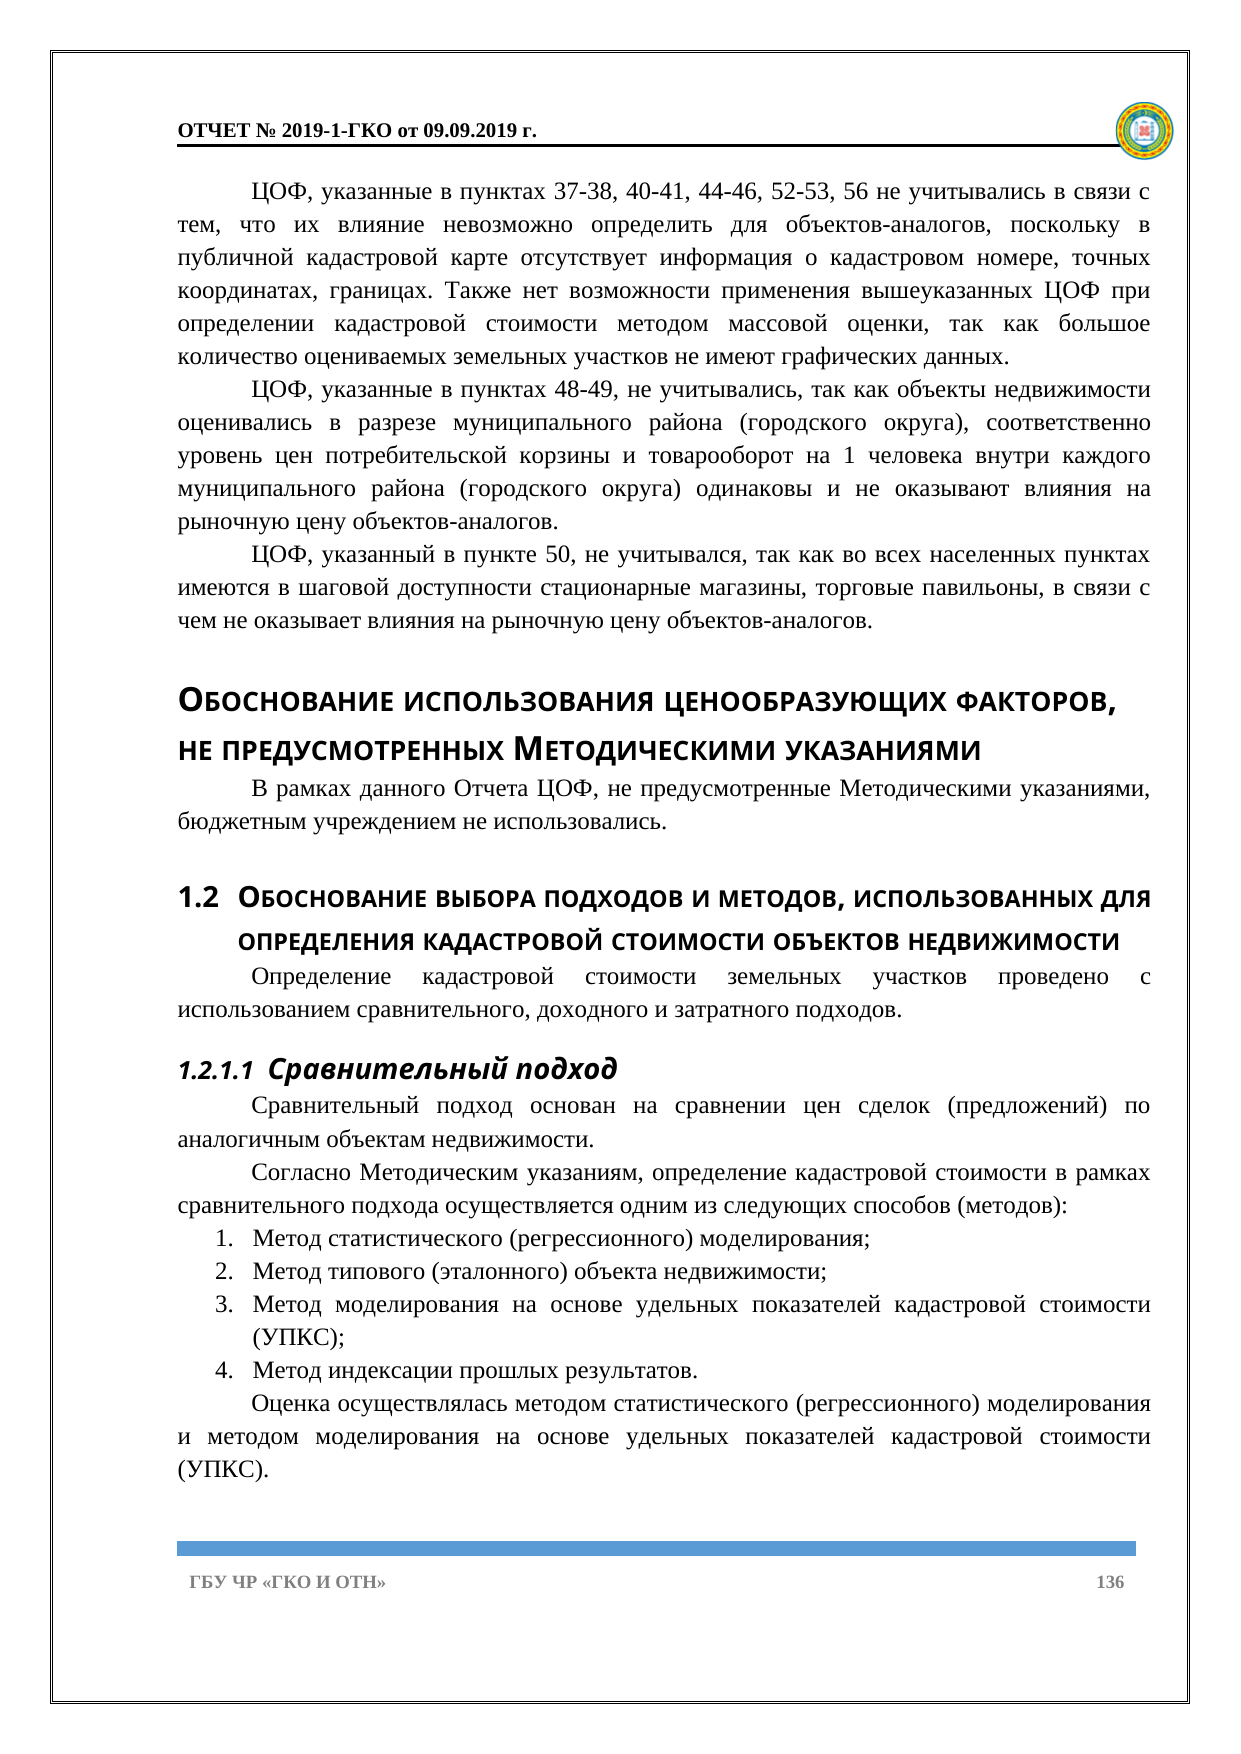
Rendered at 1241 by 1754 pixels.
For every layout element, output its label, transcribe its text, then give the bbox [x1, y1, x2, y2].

list Метод моделирования на основе удельных показателей кадастровой стоимости (УПКС); [215, 1289, 1152, 1351]
subtitle Обоснование выбора подходов и методов, использованных для определения кадастровой стоимости объектов недвижимости [177, 877, 1152, 959]
list Метод типового (эталонного) объекта недвижимости; [215, 1256, 1152, 1284]
text Согласно Методическим указаниям, определение кадастровой стоимости в рамках сравнительного подхода осуществляется одним из следующих способов (методов): [177, 1157, 1152, 1218]
subtitle Обоснование использования ценообразующих факторов, не предусмотренных Методическими указаниями [177, 676, 1152, 770]
text Оценка осуществлялась методом статистического (регрессионного) моделирования и методом моделирования на основе удельных показателей кадастровой стоимости (УПКС). [177, 1388, 1152, 1483]
text Сравнительный подход основан на сравнении цен сделок (предложений) по аналогичным объектам недвижимости. [177, 1091, 1152, 1152]
list Метод индексации прошлых результатов. [215, 1355, 1152, 1383]
text ЦОФ, указанный в пункте 50, не учитывался, так как во всех населенных пунктах имеются в шаговой доступности стационарные магазины, торговые павильоны, в связи с чем не оказывает влияния на рыночную цену объектов-аналогов. [177, 539, 1152, 634]
text Определение кадастровой стоимости земельных участков проведено с использованием сравнительного, доходного и затратного подходов. [177, 961, 1152, 1023]
text ЦОФ, указанные в пунктах 48-49, не учитывались, так как объекты недвижимости оценивались в разрезе муниципального района (городского округа), соответственно уровень цен потребительской корзины и товарооборот на 1 человека внутри каждого муниципального района (городского округа) одинаковы и не оказывают влияния на рыночную цену объектов-аналогов. [177, 374, 1152, 535]
text В рамках данного Отчета ЦОФ, не предусмотренные Методическими указаниями, бюджетным учреждением не использовались. [177, 773, 1152, 835]
subtitle Сравнительный подход [177, 1048, 1152, 1088]
list Метод статистического (регрессионного) моделирования; [215, 1223, 1152, 1251]
text ЦОФ, указанные в пунктах 37-38, 40-41, 44-46, 52-53, 56 не учитывались в связи с тем, что их влияние невозможно определить для объектов-аналогов, поскольку в публичной кадастровой карте отсутствует информация о кадастровом номере, точных координатах, границах. Также нет возможности применения вышеуказанных ЦОФ при определении кадастровой стоимости методом массовой оценки, так как большое количество оцениваемых земельных участков не имеют графических данных. [177, 176, 1152, 370]
